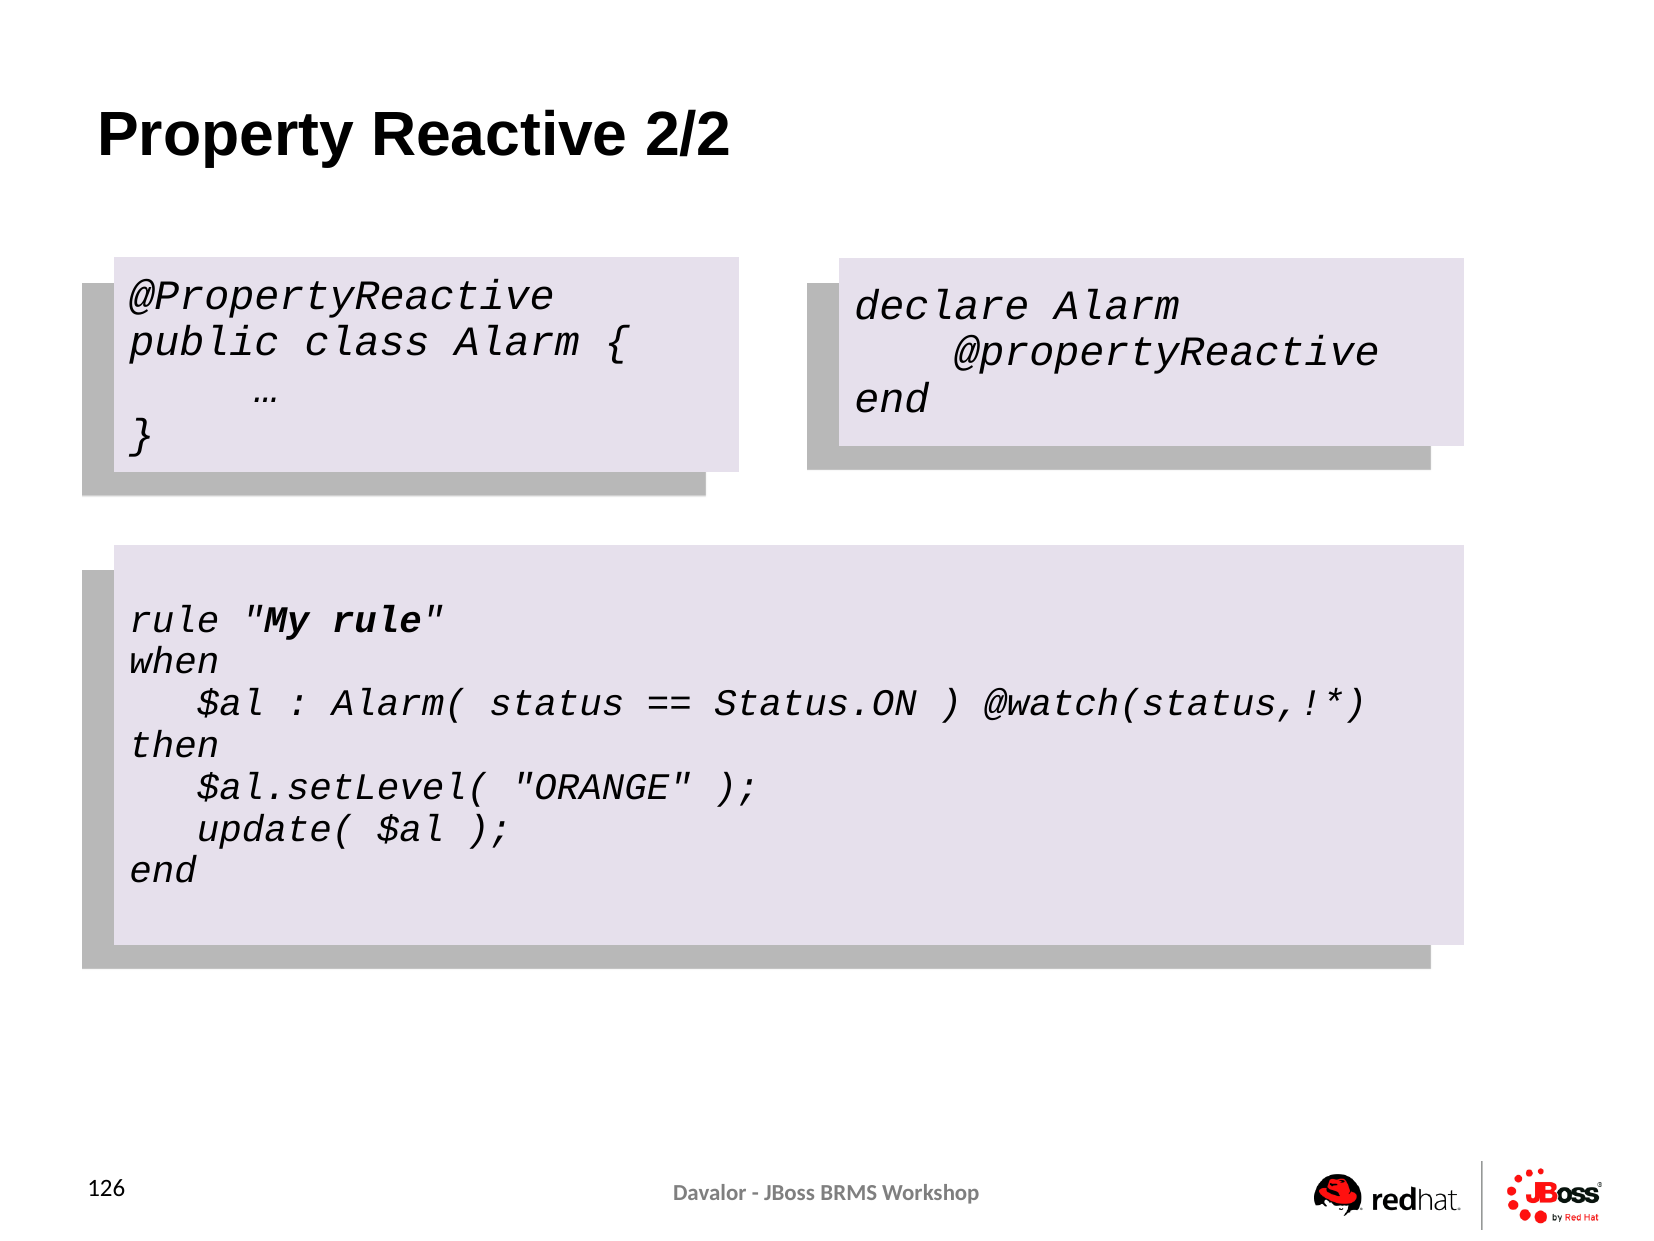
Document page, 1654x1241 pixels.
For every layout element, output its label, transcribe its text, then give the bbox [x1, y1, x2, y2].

text_box declare Alarm @propertyReactive end [839, 258, 1464, 446]
title Property Reactive 2/2 [82, 95, 1571, 226]
text_box @PropertyReactive public class Alarm { … } [114, 257, 739, 472]
picture [1314, 1161, 1602, 1230]
text_box rule "My rule" when $al : Alarm( status == Status.ON ) @watch(status,!*) then $al.setLevel( "ORANGE" ); update( $al ); end [114, 545, 1464, 945]
